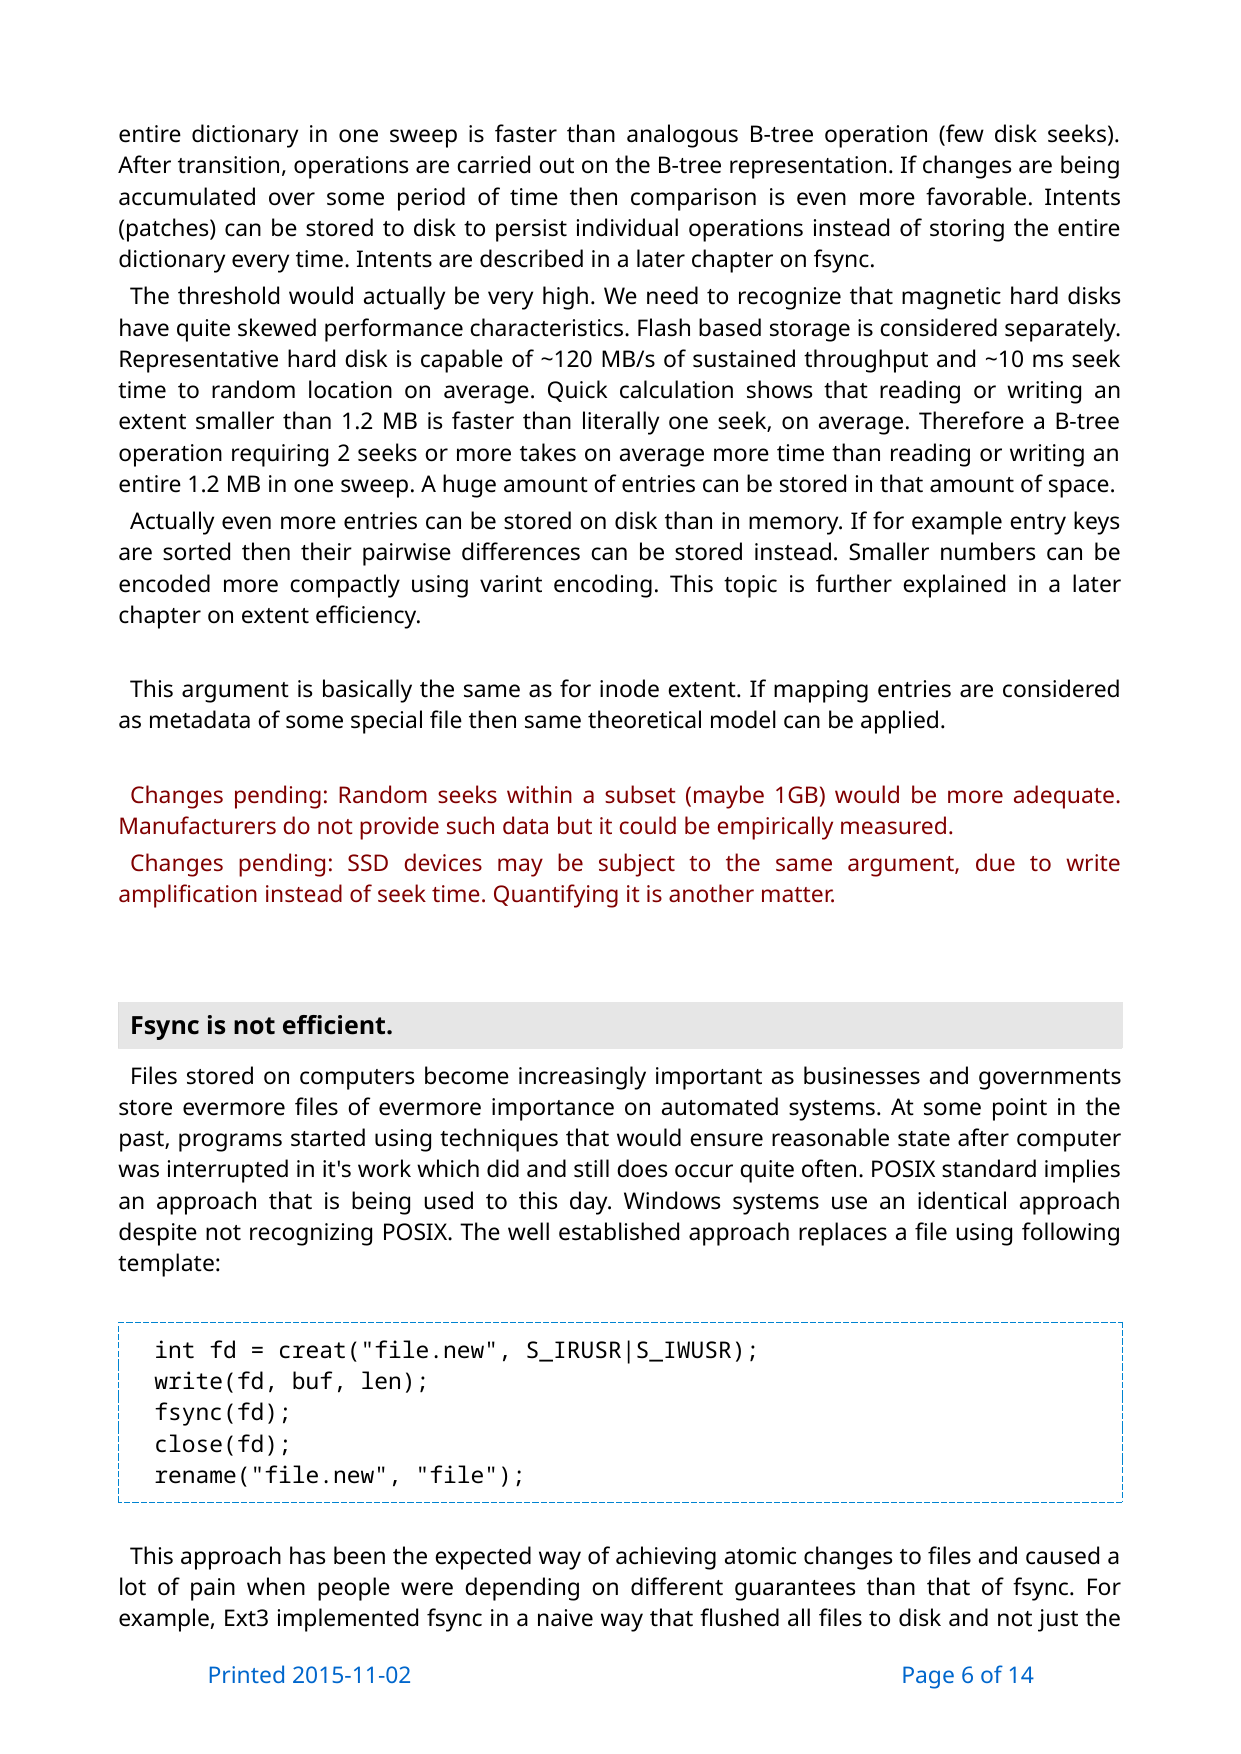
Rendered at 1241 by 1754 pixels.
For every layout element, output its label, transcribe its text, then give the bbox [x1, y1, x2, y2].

text This approach has been the expected way of achieving atomic changes to files and caused a lot of pain when people were depending on different guarantees than that of fsync. For example, Ext3 implemented fsync in a naive way that flushed all files to disk and not just the [118, 1539, 1122, 1633]
text This argument is basically the same as for inode extent. If mapping entries are considered as metadata of some special file then same theoretical model can be applied. [118, 673, 1122, 736]
text The threshold would actually be very high. We need to recognize that magnetic hard disks have quite skewed performance characteristics. Flash based storage is considered separately. Representative hard disk is capable of ~120 MB/s of sustained throughput and ~10 ms seek time to random location on average. Quick calculation shows that reading or writing an extent smaller than 1.2 MB is faster than literally one seek, on average. Therefore a B-tree operation requiring 2 seeks or more takes on average more time than reading or writing an entire 1.2 MB in one sweep. A huge amount of entries can be stored in that amount of space. [118, 280, 1122, 499]
text entire dictionary in one sweep is faster than analogous B-tree operation (few disk seeks). After transition, operations are carried out on the B-tree representation. If changes are being accumulated over some period of time then comparison is even more favorable. Intents (patches) can be stored to disk to persist individual operations instead of storing the entire dictionary every time. Intents are described in a later chapter on fsync. [118, 118, 1122, 274]
text close(fd); [118, 1415, 1122, 1447]
text rename("file.new", "file"); [118, 1447, 1122, 1502]
text Changes pending: Random seeks within a subset (maybe 1GB) would be more adequate. Manufacturers do not provide such data but it could be empirically measured. [118, 779, 1122, 841]
text fsync(fd); [118, 1384, 1122, 1415]
subtitle Fsync is not efficient. [119, 1003, 1122, 1048]
text write(fd, buf, len); [118, 1353, 1122, 1384]
text int fd = creat("file.new", S_IRUSR|S_IWUSR); [118, 1322, 1122, 1353]
text Changes pending: SSD devices may be subject to the same argument, due to write amplification instead of seek time. Quantifying it is another matter. [118, 847, 1122, 910]
text Actually even more entries can be stored on disk than in memory. If for example entry keys are sorted then their pairwise differences can be stored instead. Smaller numbers can be encoded more compactly using varint encoding. This topic is further explained in a later chapter on extent efficiency. [118, 505, 1122, 630]
text Files stored on computers become increasingly important as businesses and governments store evermore files of evermore importance on automated systems. At some point in the past, programs started using techniques that would ensure reasonable state after computer was interrupted in it's work which did and still does occur quite often. POSIX standard implies an approach that is being used to this day. Windows systems use an identical approach despite not recognizing POSIX. The well established approach replaces a file using following template: [118, 1060, 1122, 1278]
